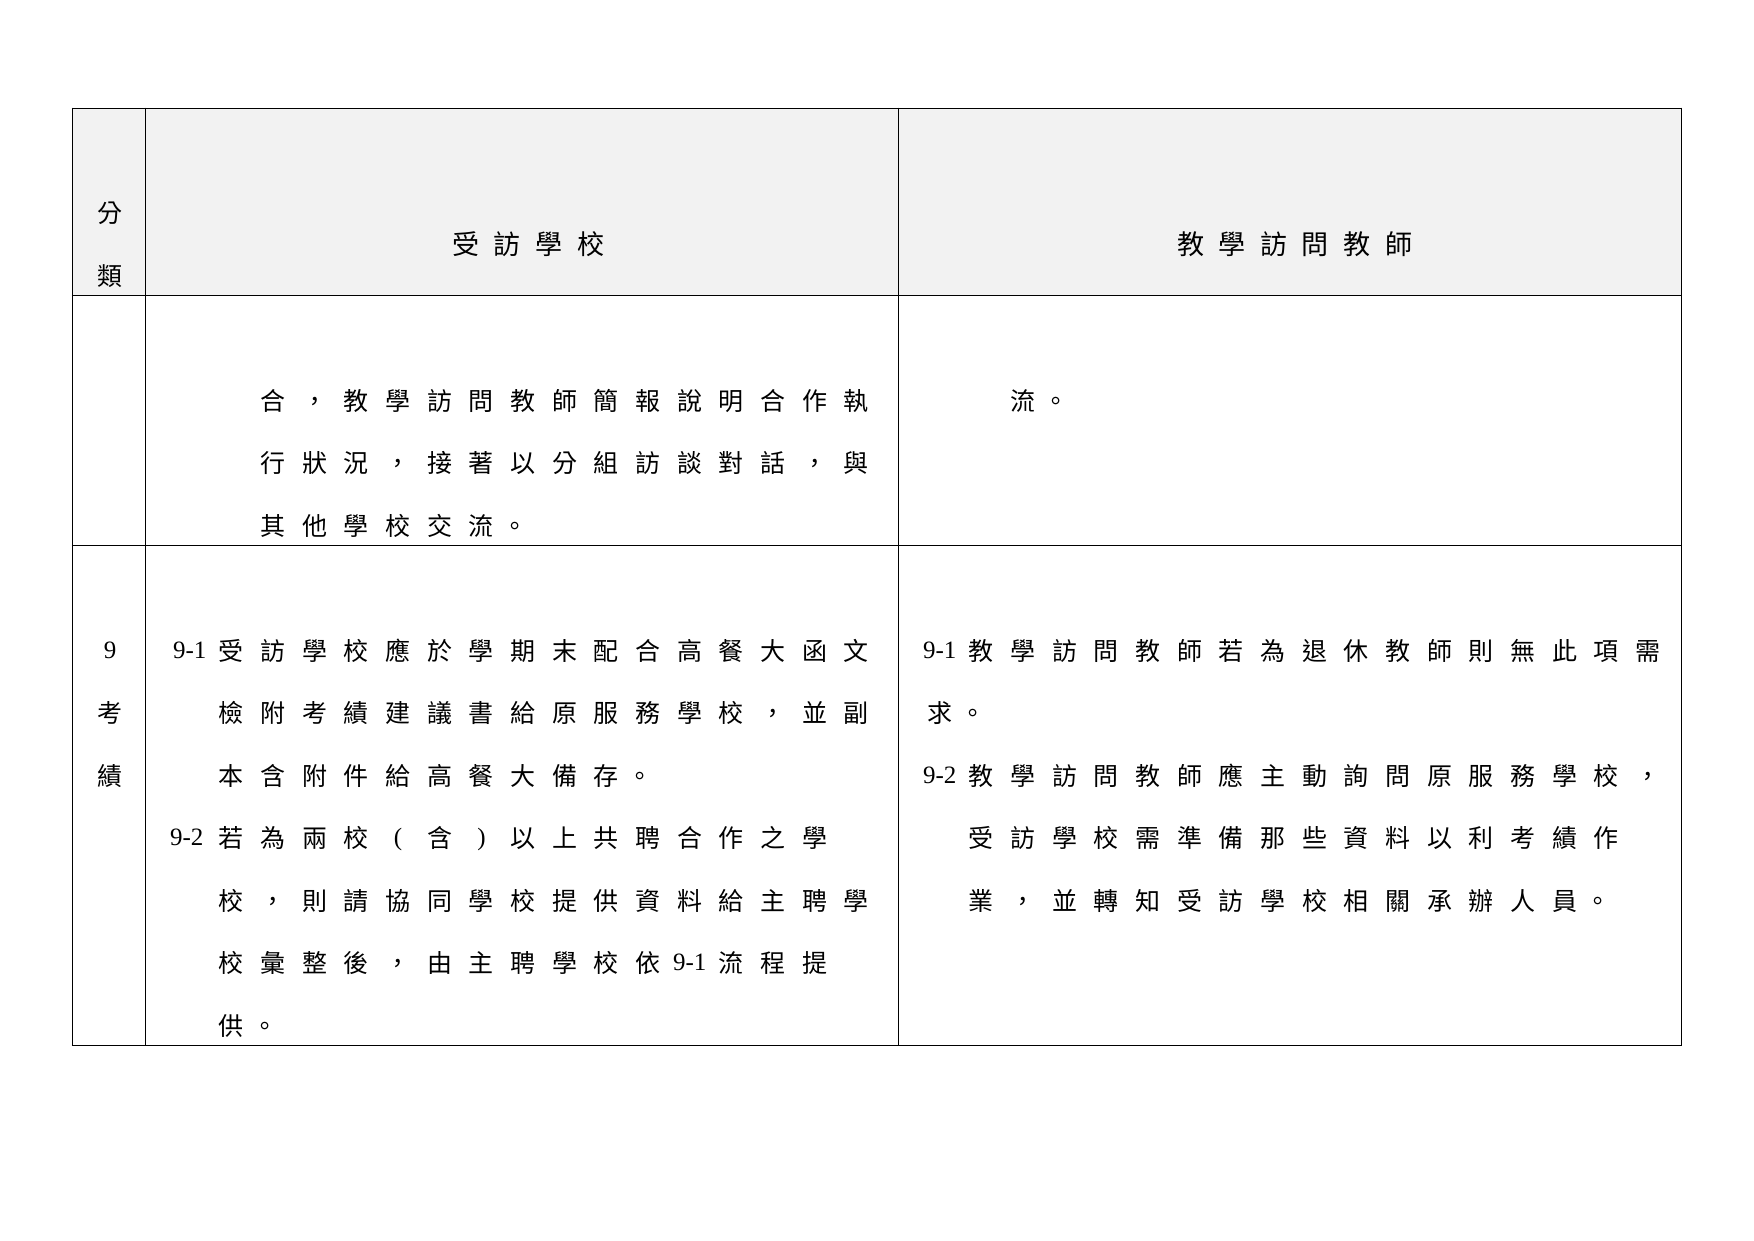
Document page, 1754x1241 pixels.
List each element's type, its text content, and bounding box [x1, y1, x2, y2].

table_cell 9 考 績 [73, 546, 145, 1045]
table_header 教學訪問教師 [899, 109, 1681, 295]
table_header 受訪學校 [146, 109, 898, 295]
table_cell 合，教學訪問教師簡報說明合作執行狀況，接著以分組訪談對話，與其他學校交流。 [146, 296, 898, 545]
table_cell 9-1教學訪問教師若為退休教師則無此項需求。 9-2教學訪問教師應主動詢問原服務學校，受訪學校需準備那些資料以利考績作業，並轉知受訪學校相關承辦人員。 [899, 546, 1681, 1045]
table_cell [73, 296, 145, 545]
table_cell 流。 [899, 296, 1681, 545]
table_header 分類 [73, 109, 145, 295]
table_cell 9-1受訪學校應於學期末配合高餐大函文檢附考績建議書給原服務學校，並副本含附件給高餐大備存。 9-2 若為兩校(含)以上共聘合作之學校，則請協同學校提供資料給主聘學校彙整後，由主聘學校依9-1流程提供。 [146, 546, 898, 1045]
